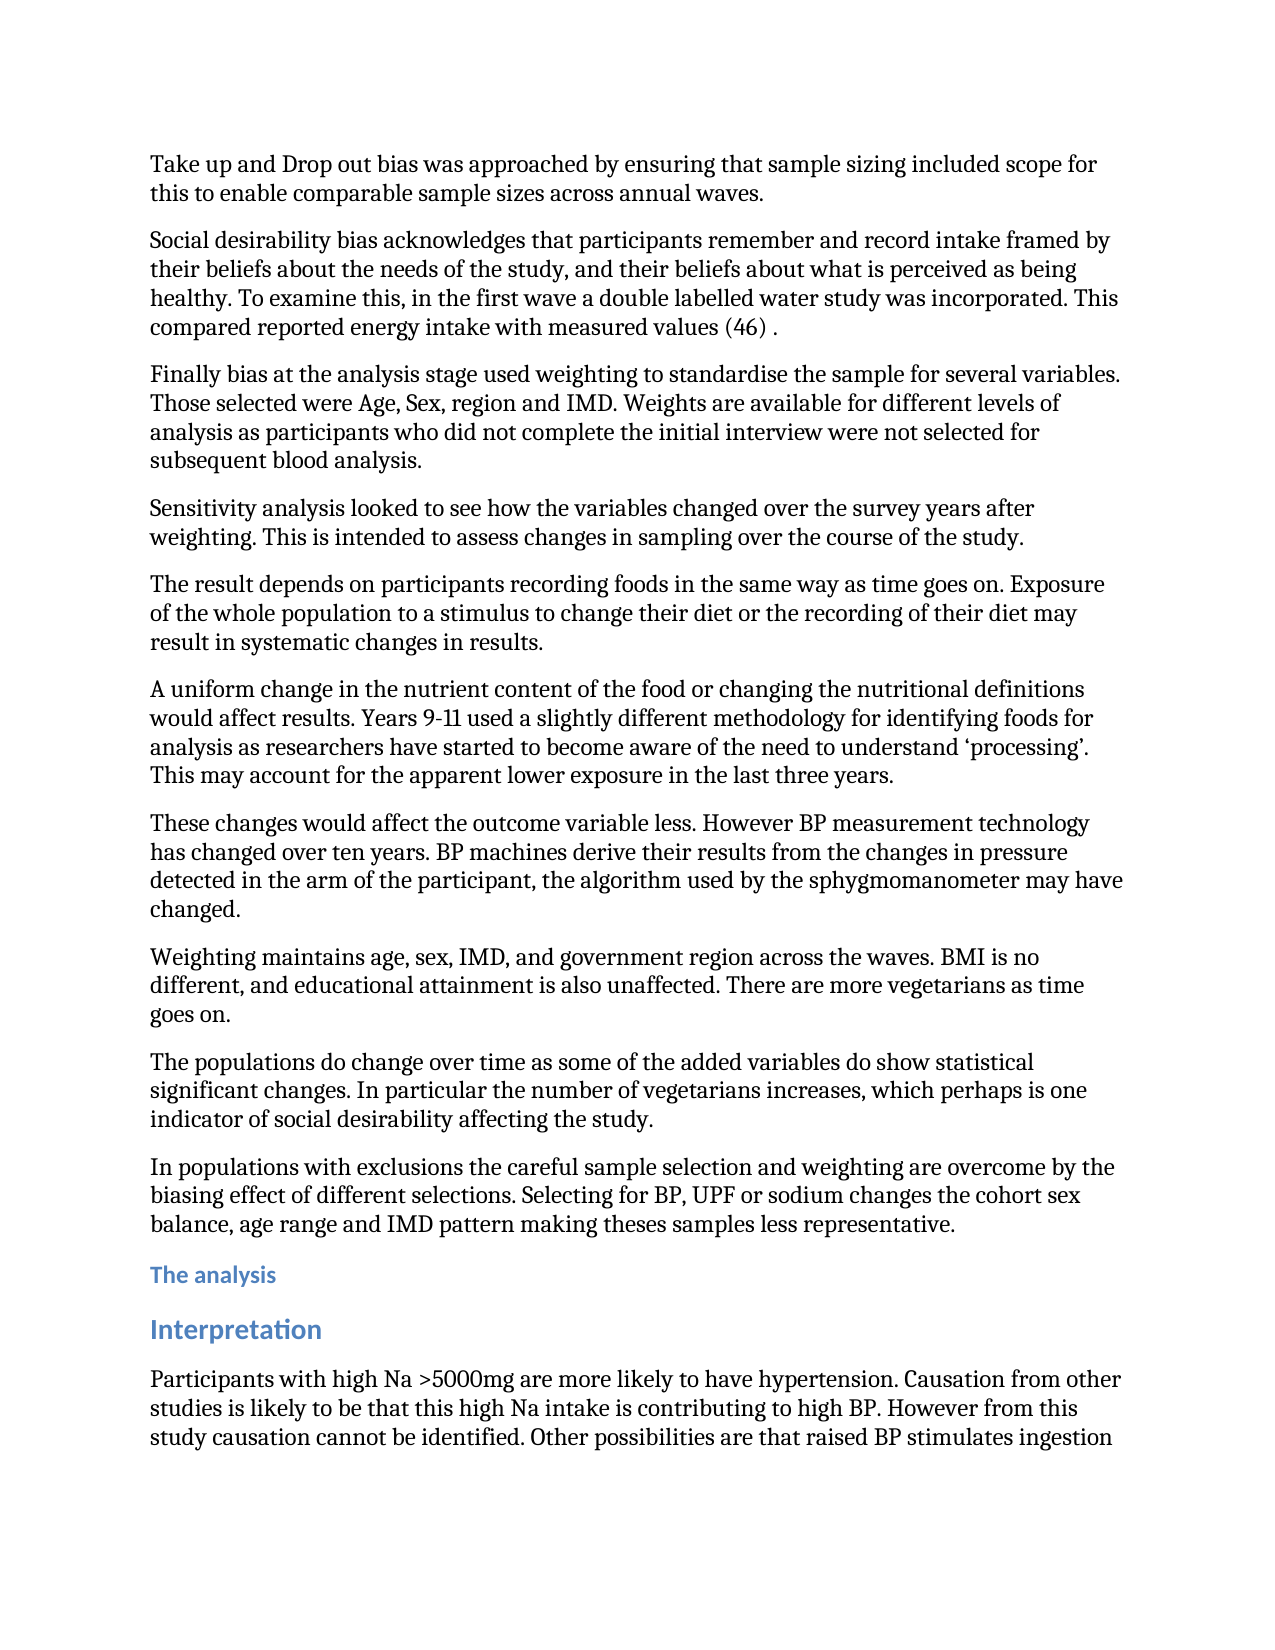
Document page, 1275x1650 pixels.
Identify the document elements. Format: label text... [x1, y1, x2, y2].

subtitle The analysis [150, 1259, 1125, 1290]
text These changes would affect the outcome variable less. However BP measurement technology has changed over ten years. BP machines derive their results from the changes in pressure detected in the arm of the participant, the algorithm used by the sphygmomanometer may have changed. [150, 809, 1125, 924]
text Social desirability bias acknowledges that participants remember and record intake framed by their beliefs about the needs of the study, and their beliefs about what is perceived as being healthy. To examine this, in the first wave a double labelled water study was incorporated. This compared reported energy intake with measured values (46) . [150, 226, 1125, 341]
text A uniform change in the nutrient content of the food or changing the nutritional definitions would affect results. Years 9-11 used a slightly different methodology for identifying foods for analysis as researchers have started to become aware of the need to understand ‘processing’. This may account for the apparent lower exposure in the last three years. [150, 675, 1125, 790]
text The populations do change over time as some of the added variables do show statistical significant changes. In particular the number of vegetarians increases, which perhaps is one indicator of social desirability affecting the study. [150, 1047, 1125, 1134]
text The result depends on participants recording foods in the same way as time goes on. Exposure of the whole population to a stimulus to change their diet or the recording of their diet may result in systematic changes in results. [150, 570, 1125, 656]
text Take up and Drop out bias was approached by ensuring that sample sizing included scope for this to enable comparable sample sizes across annual waves. [150, 150, 1125, 207]
text Finally bias at the analysis stage used weighting to standardise the sample for several variables. Those selected were Age, Sex, region and IMD. Weights are available for different levels of analysis as participants who did not complete the initial interview were not selected for subsequent blood analysis. [150, 360, 1125, 475]
text Sensitivity analysis looked to see how the variables changed over the survey years after weighting. This is intended to assess changes in sampling over the course of the study. [150, 494, 1125, 551]
text Participants with high Na >5000mg are more likely to have hypertension. Causation from other studies is likely to be that this high Na intake is contributing to high BP. However from this study causation cannot be identified. Other possibilities are that raised BP stimulates ingestion [150, 1365, 1125, 1452]
text In populations with exclusions the careful sample selection and weighting are overcome by the biasing effect of different selections. Selecting for BP, UPF or sodium changes the cohort sex balance, age range and IMD pattern making theses samples less representative. [150, 1152, 1125, 1239]
text Weighting maintains age, sex, IMD, and government region across the waves. BMI is no different, and educational attainment is also unaffected. There are more vegetarians as time goes on. [150, 942, 1125, 1029]
subtitle Interpretation [150, 1311, 1125, 1347]
